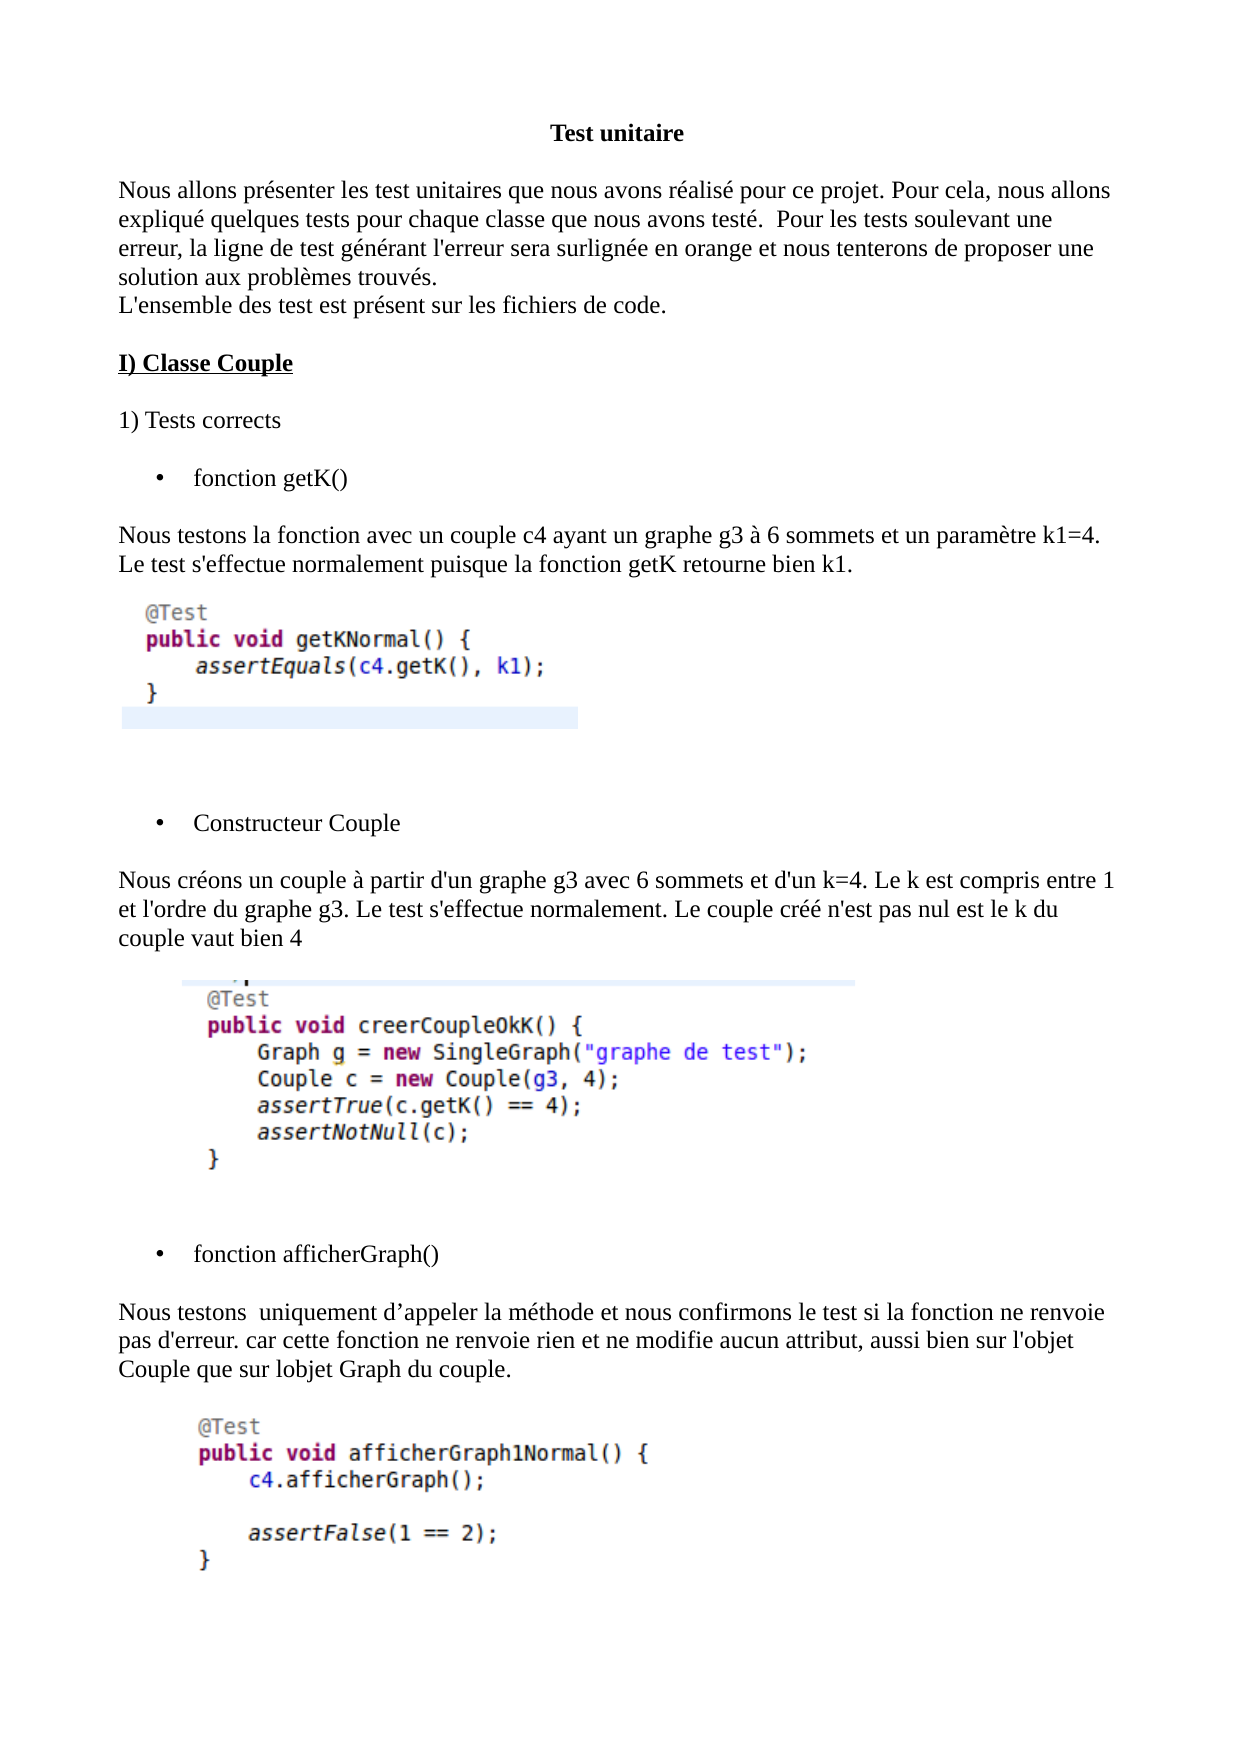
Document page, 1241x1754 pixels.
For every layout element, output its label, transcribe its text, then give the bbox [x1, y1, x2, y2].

text L'ensemble des test est présent sur les fichiers de code. [118, 291, 1122, 319]
text 1) Tests corrects [118, 406, 1122, 434]
text Nous allons présenter les test unitaires que nous avons réalisé pour ce projet. Pour cela, nous allons expliqué quelques tests pour chaque classe que nous avons testé. Pour les tests soulevant une erreur, la ligne de test générant l'erreur sera surlignée en orange et nous tenterons de proposer une solution aux problèmes trouvés. [118, 176, 1122, 291]
list fonction getK() [156, 463, 1122, 492]
text Test unitaire [118, 118, 1122, 147]
picture [121, 601, 578, 729]
picture [194, 1414, 665, 1591]
text Le test s'effectue normalement puisque la fonction getK retourne bien k1. [118, 549, 1122, 578]
list fonction afficherGraph() [156, 1239, 1122, 1268]
text Nous testons la fonction avec un couple c4 ayant un graphe g3 à 6 sommets et un paramètre k1=4. [118, 521, 1122, 549]
text Nous testons uniquement d’appeler la méthode et nous confirmons le test si la fonction ne renvoie pas d'erreur. car cette fonction ne renvoie rien et ne modifie aucun attribut, aussi bien sur l'objet Couple que sur lobjet Graph du couple. [118, 1297, 1122, 1383]
list Constructeur Couple [156, 808, 1122, 837]
text I) Classe Couple [118, 348, 1122, 377]
text Nous créons un couple à partir d'un graphe g3 avec 6 sommets et d'un k=4. Le k est compris entre 1 et l'ordre du graphe g3. Le test s'effectue normalement. Le couple créé n'est pas nul est le k du couple vaut bien 4 [118, 866, 1122, 952]
picture [181, 980, 856, 1176]
